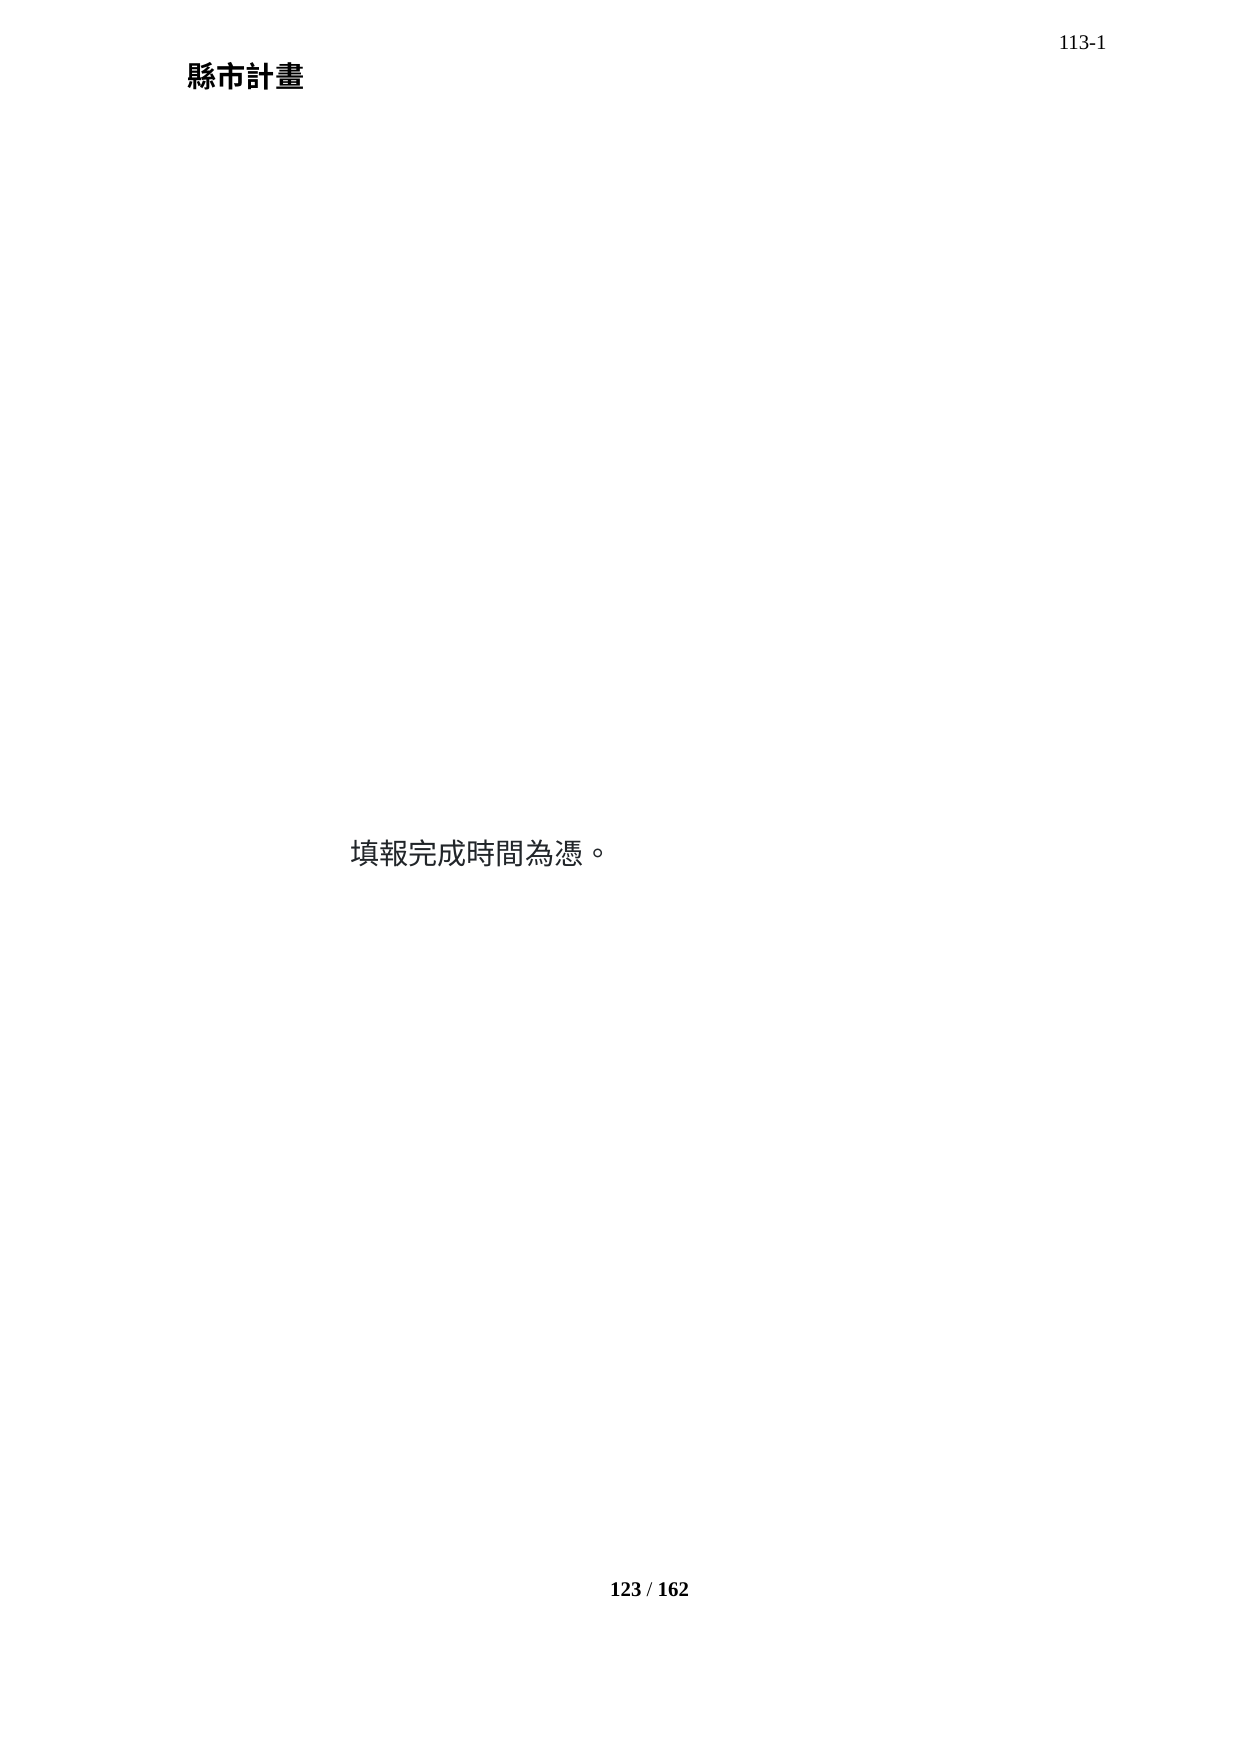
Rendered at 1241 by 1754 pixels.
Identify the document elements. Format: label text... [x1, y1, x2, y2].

list 填報完成時間為憑。 [261, 831, 1106, 873]
